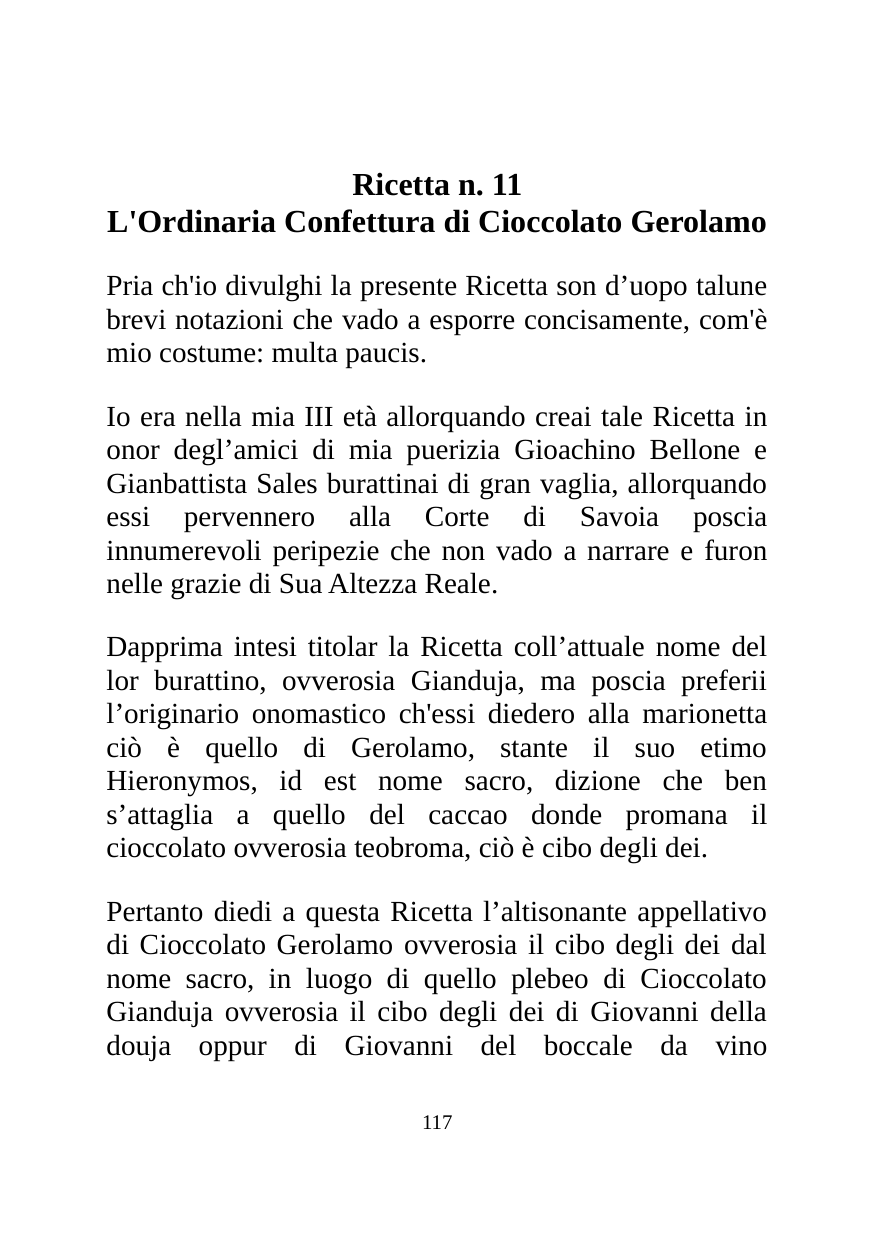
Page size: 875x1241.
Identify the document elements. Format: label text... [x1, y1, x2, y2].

subtitle Ricetta n. 11 L'Ordinaria Confettura di Cioccolato Gerolamo [106, 165, 768, 239]
text Pertanto diedi a questa Ricetta l’altisonante appellativo di Cioccolato Gerolamo ovverosia il cibo degli dei dal nome sacro, in luogo di quello plebeo di Cioccolato Gianduja ovverosia il cibo degli dei di Giovanni della douja oppur di Giovanni del boccale da vino [106, 894, 768, 1061]
text Pria ch'io divulghi la presente Ricetta son d’uopo talune brevi notazioni che vado a esporre concisamente, com'è mio costume: multa paucis. [106, 268, 768, 369]
text Dapprima intesi titolar la Ricetta coll’attuale nome del lor burattino, ovverosia Gianduja, ma poscia preferii l’originario onomastico ch'essi diedero alla marionetta ciò è quello di Gerolamo, stante il suo etimo Hieronymos, id est nome sacro, dizione che ben s’attaglia a quello del caccao donde promana il cioccolato ovverosia teobroma, ciò è cibo degli dei. [106, 629, 768, 864]
text Io era nella mia III età allorquando creai tale Ricetta in onor degl’amici di mia puerizia Gioachino Bellone e Gianbattista Sales burattinai di gran vaglia, allorquando essi pervennero alla Corte di Savoia poscia innumerevoli peripezie che non vado a narrare e furon nelle grazie di Sua Altezza Reale. [106, 399, 768, 600]
